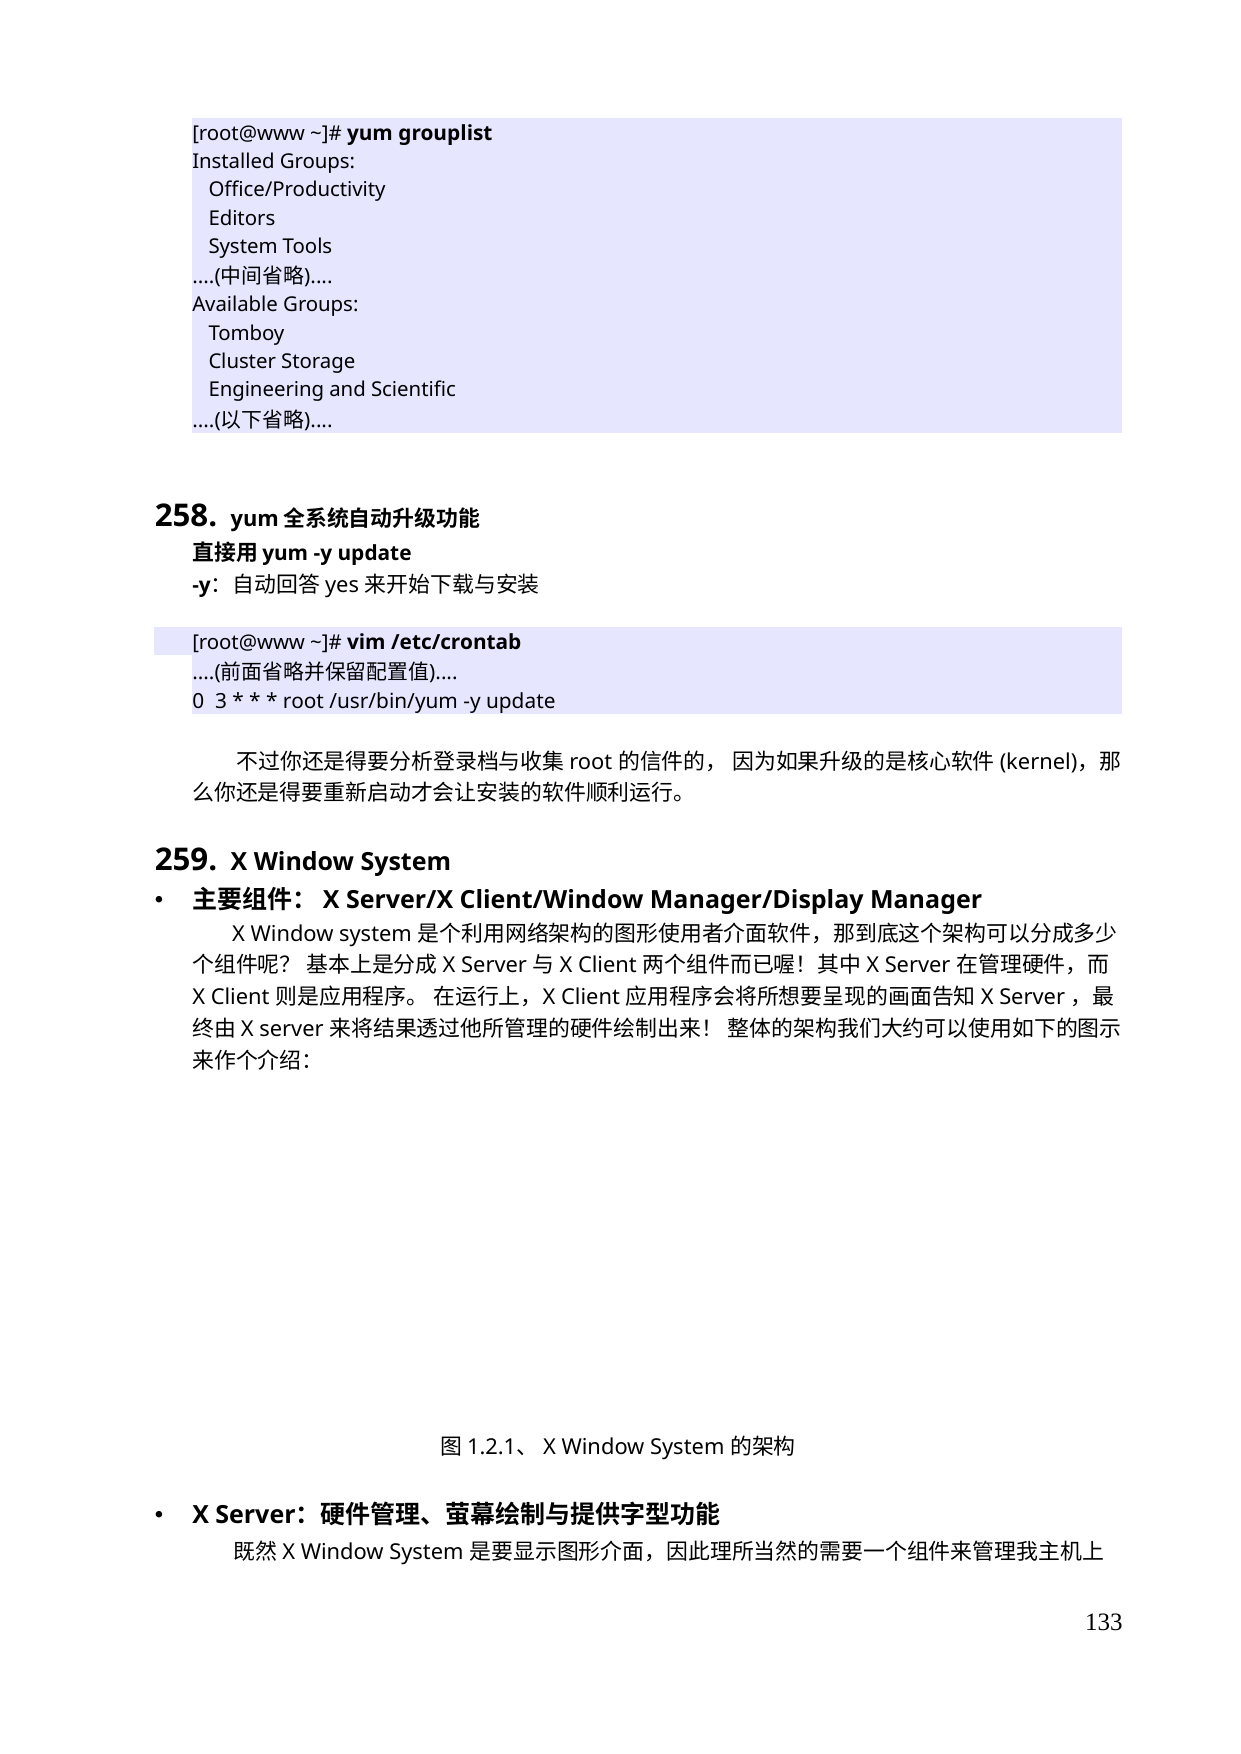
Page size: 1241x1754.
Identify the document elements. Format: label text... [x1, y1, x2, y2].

list [root@www ~]# vim /etc/crontab [154, 627, 1122, 655]
text [root@www ~]# yum grouplist [192, 118, 1122, 147]
list X Window system 是个利用网络架构的图形使用者介面软件，那到底这个架构可以分成多少个组件呢？ 基本上是分成 X Server 与 X Client 两个组件而已喔！其中 X Server 在管理硬件，而 X Client 则是应用程序。 在运行上，X Client 应用程序会将所想要呈现的画面告知 X Server ，最终由 X server 来将结果透过他所管理的硬件绘制出来！ 整体的架构我们大约可以使用如下的图示来作个介绍： [154, 916, 1122, 1074]
text 图 1.2.1、 X Window System 的架构 [118, 1087, 1122, 1461]
text Installed Groups: [192, 147, 1122, 174]
text Engineering and Scientific [192, 374, 1122, 403]
text Tomboy [192, 318, 1122, 346]
list X Window System [154, 837, 1122, 879]
text 不过你还是得要分析登录档与收集 root 的信件的， 因为如果升级的是核心软件 (kernel)，那么你还是得要重新启动才会让安装的软件顺利运行。 [192, 744, 1122, 807]
list 直接用yum -y update [154, 535, 1122, 567]
list -y：自动回答 yes 来开始下载与安装 [154, 567, 1122, 598]
text Cluster Storage [192, 346, 1122, 374]
text ....(前面省略并保留配置值).... [192, 655, 1122, 686]
text ....(中间省略).... [192, 259, 1122, 290]
text 0 3 * * * root /usr/bin/yum -y update [192, 686, 1122, 714]
list X Server：硬件管理、萤幕绘制与提供字型功能 [154, 1495, 1122, 1531]
text System Tools [192, 231, 1122, 259]
text Office/Productivity [192, 174, 1122, 203]
list 主要组件： X Server/X Client/Window Manager/Display Manager [154, 879, 1122, 916]
text Available Groups: [192, 290, 1122, 318]
text ....(以下省略).... [192, 403, 1122, 433]
list yum全系统自动升级功能 [154, 492, 1122, 535]
text Editors [192, 203, 1122, 231]
list 既然 X Window System 是要显示图形介面，因此理所当然的需要一个组件来管理我主机上 [154, 1531, 1122, 1567]
